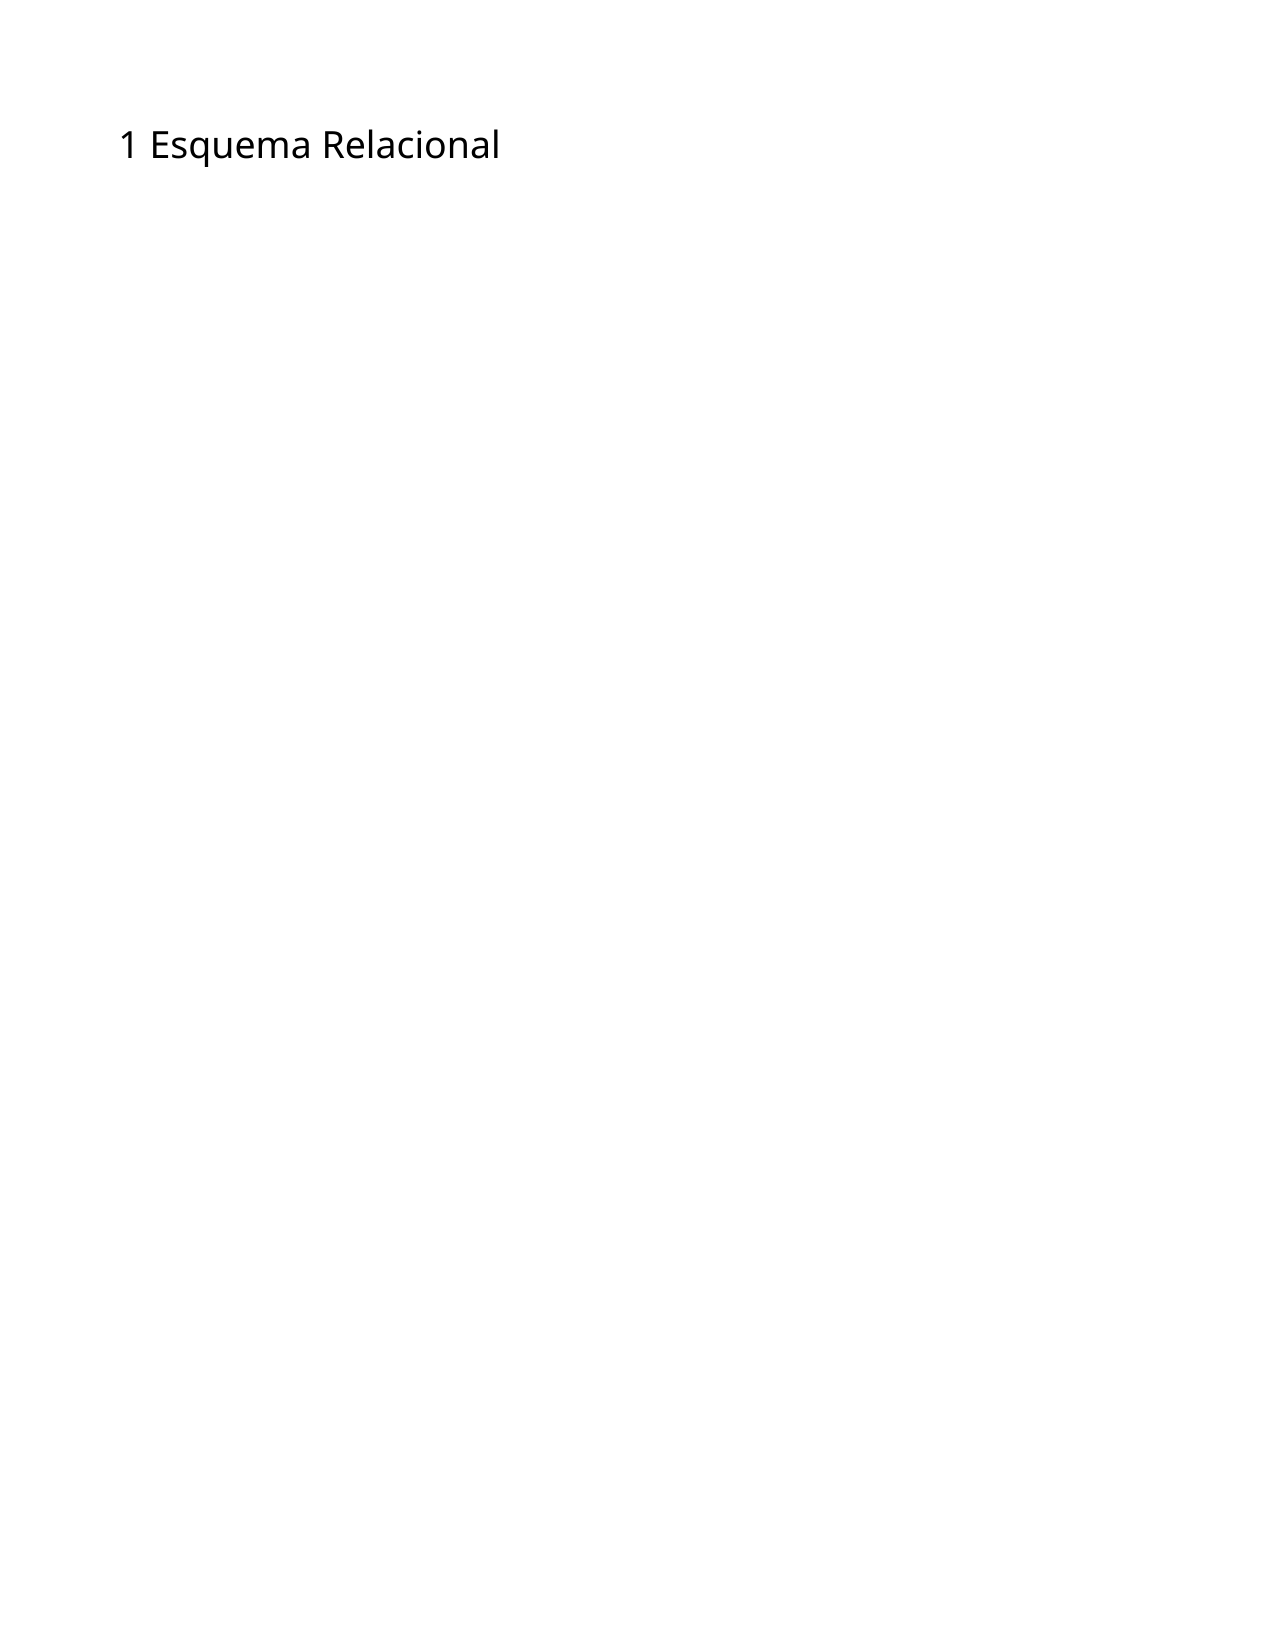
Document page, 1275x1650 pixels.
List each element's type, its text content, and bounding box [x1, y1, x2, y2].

subtitle 1 Esquema Relacional [118, 118, 1157, 169]
